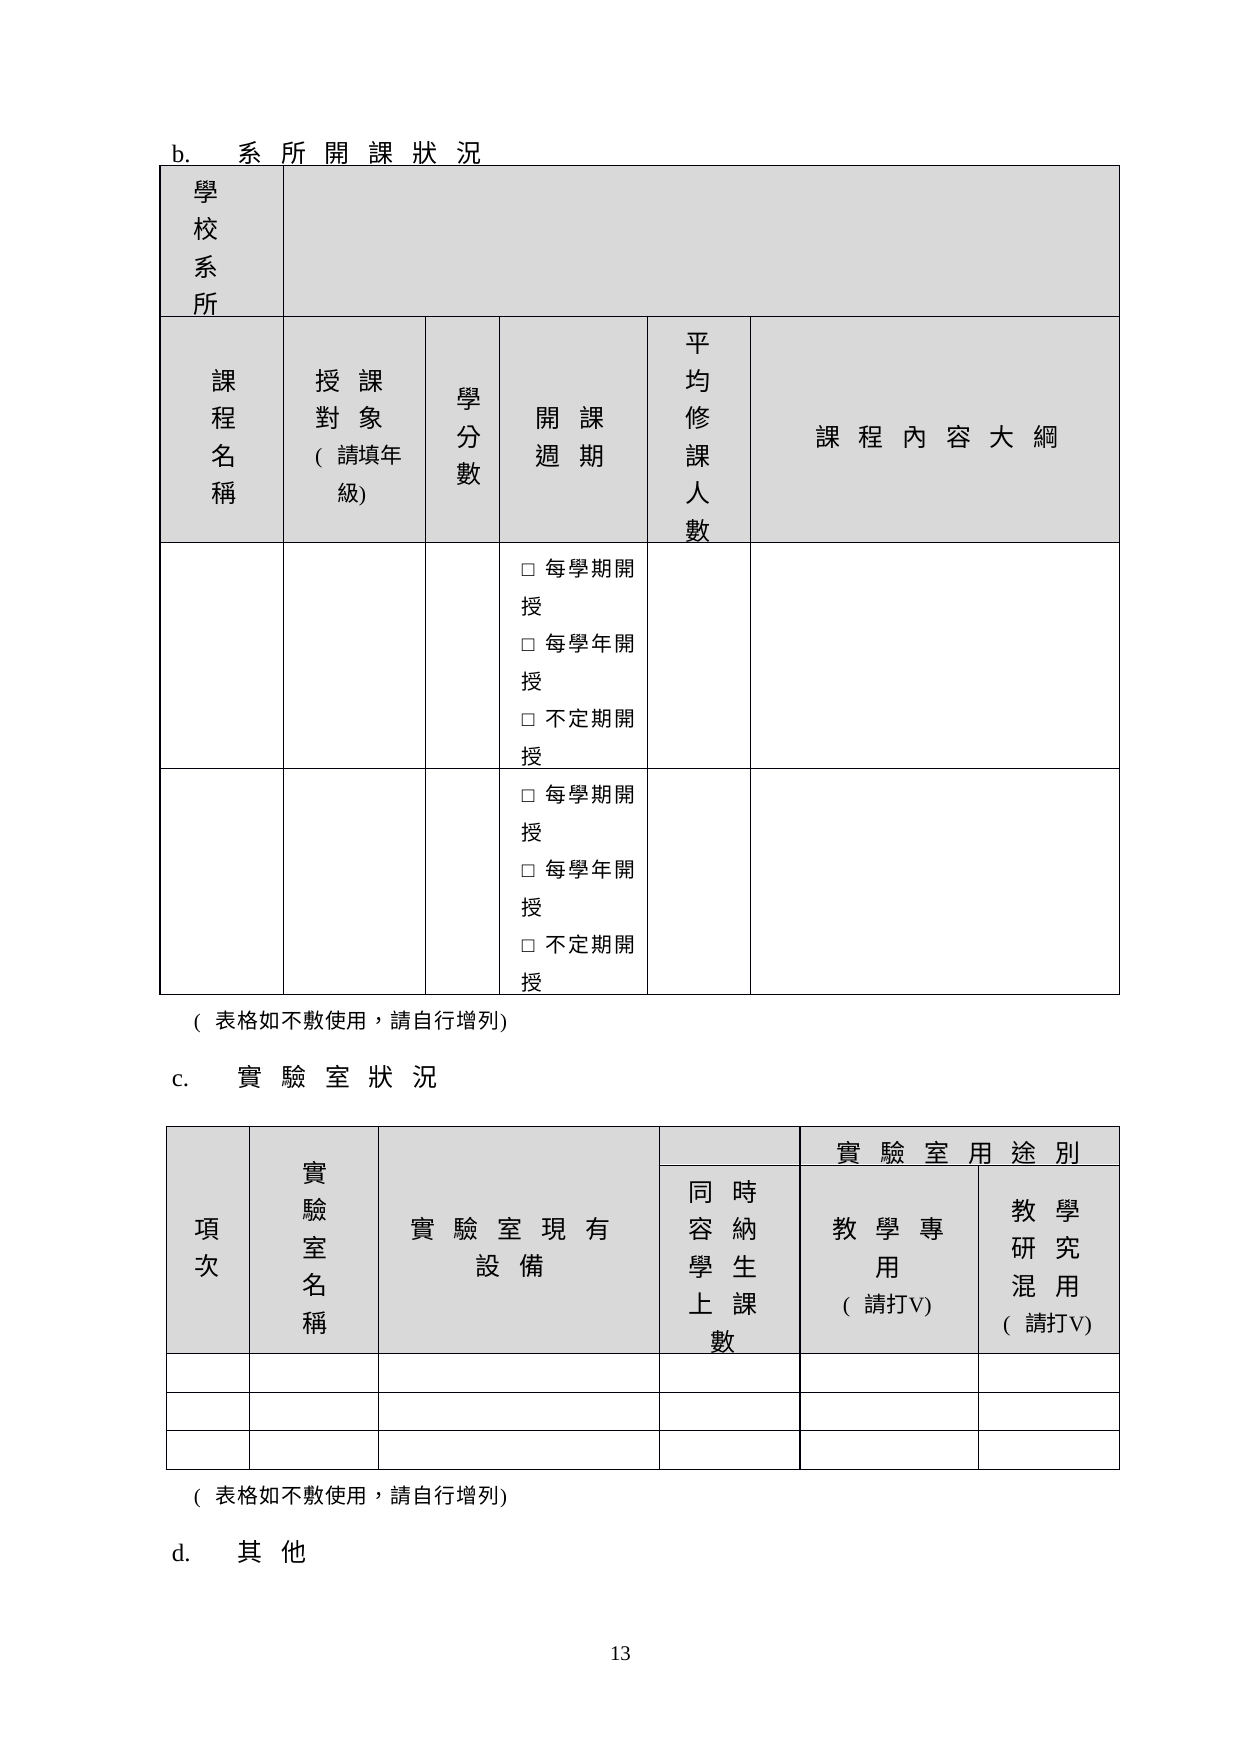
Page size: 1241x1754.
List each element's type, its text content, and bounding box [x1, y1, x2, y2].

table_header 實驗室名稱 [250, 1127, 378, 1353]
table_cell [660, 1393, 799, 1430]
table_cell [250, 1393, 378, 1430]
table_cell [250, 1354, 378, 1392]
table_cell [426, 543, 499, 768]
table_cell [284, 543, 425, 768]
table_cell [379, 1354, 659, 1392]
table_cell [801, 1354, 978, 1392]
table_cell [379, 1393, 659, 1430]
table_cell [751, 543, 1119, 768]
list 其他 [157, 1526, 1112, 1601]
table_cell [801, 1431, 978, 1469]
table_cell [648, 769, 750, 994]
table_cell □每學期開授 □每學年開授 □不定期開授 [500, 543, 647, 768]
table_cell 教學研究混用(請打V) [979, 1166, 1119, 1353]
table_cell 課程名稱 [161, 317, 283, 542]
table_cell [161, 769, 283, 994]
table_cell [167, 1431, 249, 1469]
table_cell [426, 769, 499, 994]
table_cell 同時容納學生上課數 [660, 1166, 799, 1353]
table_cell [161, 543, 283, 768]
table_cell [660, 1354, 799, 1392]
table_cell [379, 1431, 659, 1469]
text (表格如不敷使用，請自行增列) [172, 1470, 1112, 1507]
table_cell 教學專用 (請打V) [801, 1166, 978, 1353]
table_header [284, 166, 1119, 316]
table_cell 學分數 [426, 317, 499, 542]
table_header 實驗室用途別 [801, 1127, 1119, 1164]
table_cell [979, 1354, 1119, 1392]
table_cell [751, 769, 1119, 994]
table_cell [648, 543, 750, 768]
table_cell [167, 1354, 249, 1392]
table_header [660, 1127, 799, 1164]
table_cell [801, 1393, 978, 1430]
text (表格如不敷使用，請自行增列) [172, 995, 1112, 1032]
table_header 學校系所 [161, 166, 283, 316]
table_cell 開課週期 [500, 317, 647, 542]
table_cell □每學期開授 □每學年開授 □不定期開授 [500, 769, 647, 994]
table_cell [660, 1431, 799, 1469]
table_cell [284, 769, 425, 994]
table_cell 課程內容大綱 [751, 317, 1119, 542]
table_cell [979, 1431, 1119, 1469]
table_cell [979, 1393, 1119, 1430]
table_cell [250, 1431, 378, 1469]
table_header 項次 [167, 1127, 249, 1353]
table_cell [167, 1393, 249, 1430]
table_cell 授課對象 (請填年級) [284, 317, 425, 542]
list 實驗室狀況 [157, 1051, 1112, 1126]
list 系所開課狀況 [157, 127, 1112, 164]
table_header 實驗室現有設備 [379, 1127, 659, 1353]
table_cell 平均修課人數 [648, 317, 750, 542]
